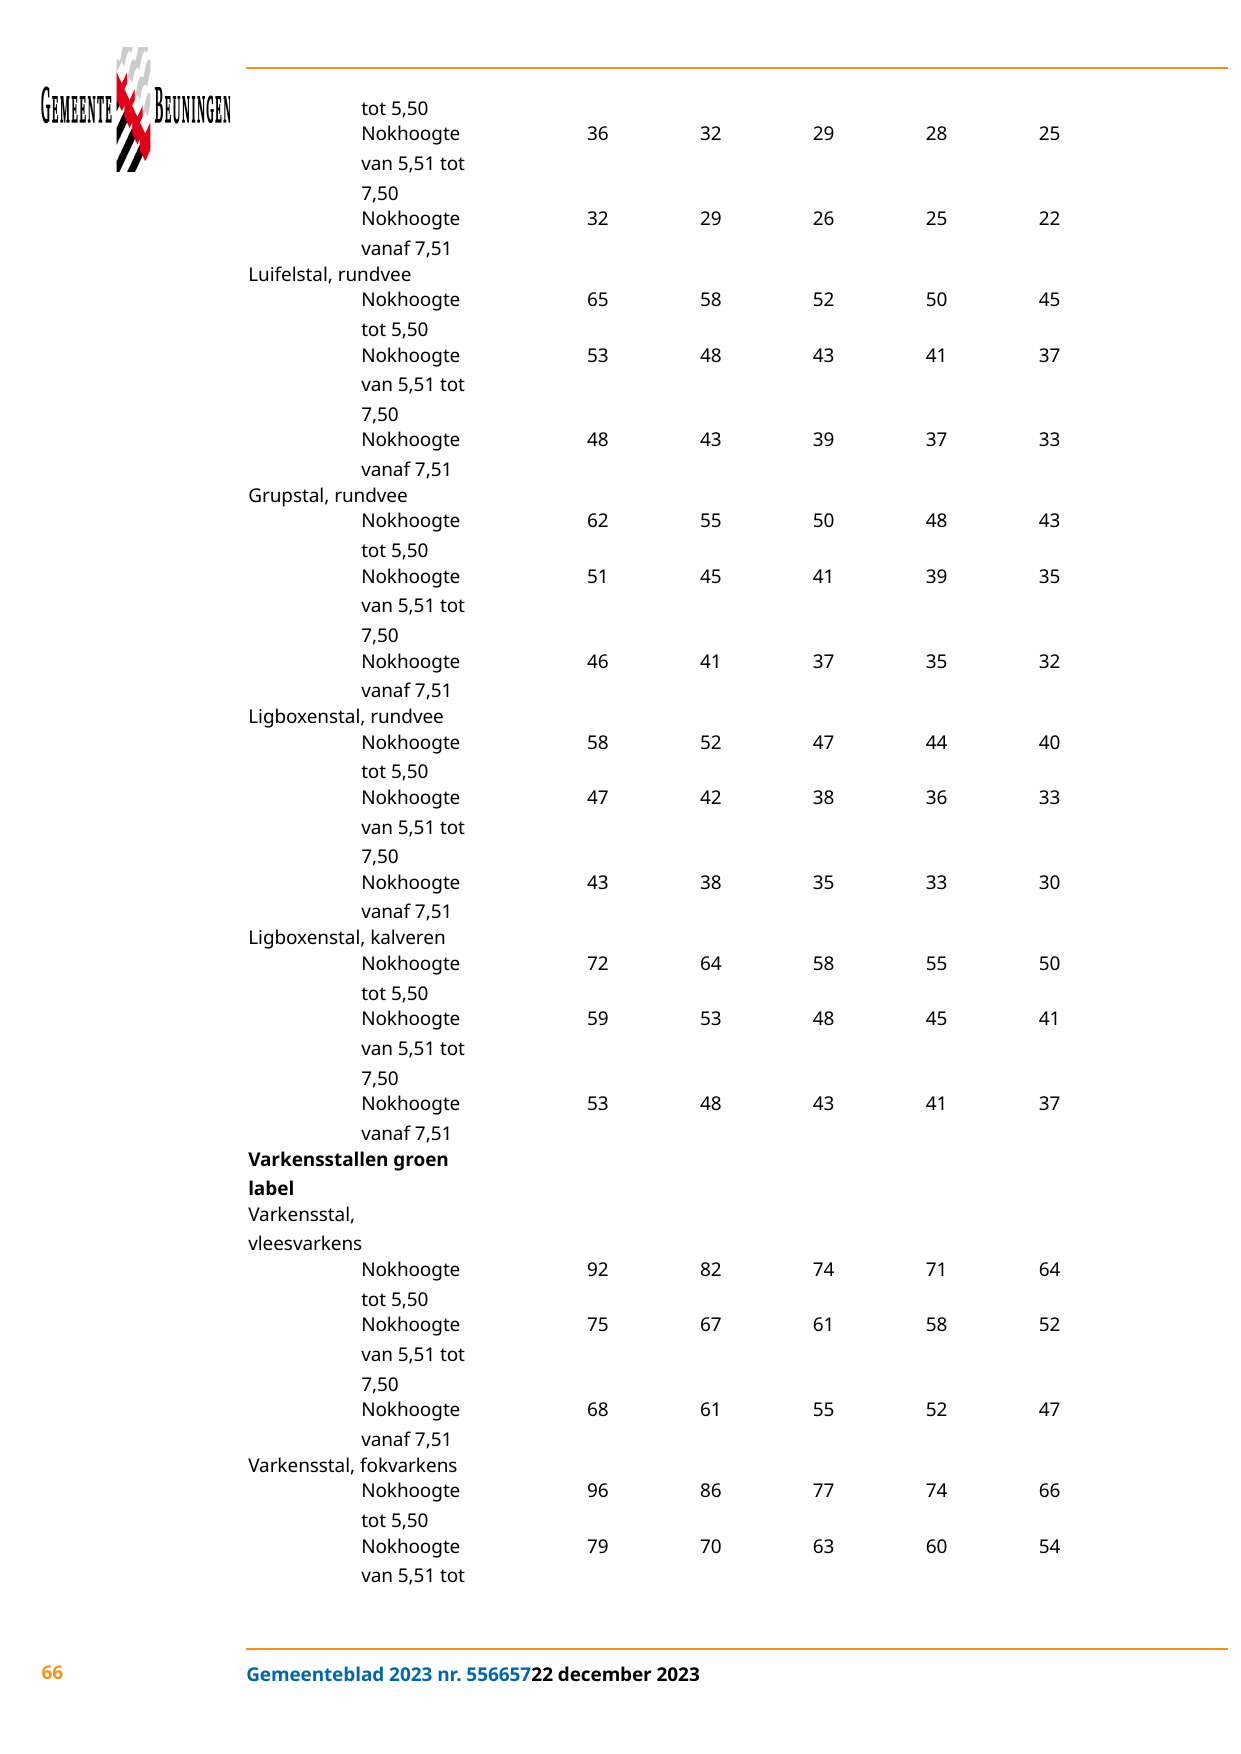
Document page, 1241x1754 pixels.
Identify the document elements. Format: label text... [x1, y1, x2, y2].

table_cell 67 [700, 1312, 813, 1397]
table_cell [474, 1533, 587, 1588]
table_cell [474, 1090, 587, 1146]
table_cell 61 [813, 1312, 926, 1397]
table_cell 22 [1039, 205, 1152, 261]
table_cell 28 [926, 121, 1038, 205]
table_cell 32 [1039, 648, 1152, 703]
table_cell 48 [587, 427, 700, 482]
table_cell [587, 703, 700, 729]
table_cell [813, 95, 926, 121]
table_cell 53 [587, 1090, 700, 1146]
table_cell [474, 508, 587, 563]
table_cell [926, 95, 1038, 121]
table_cell Nokhoogte tot 5,50 [361, 1478, 474, 1533]
table_cell [474, 1006, 587, 1090]
table_cell 96 [587, 1478, 700, 1533]
table_cell Nokhoogte van 5,51 tot 7,50 [361, 342, 474, 427]
table_cell [1039, 482, 1152, 508]
table_cell 47 [587, 784, 700, 869]
table_cell 33 [926, 869, 1038, 924]
table_cell 55 [700, 508, 813, 563]
table_cell 62 [587, 508, 700, 563]
table_cell 74 [813, 1256, 926, 1312]
table_cell Nokhoogte vanaf 7,51 [361, 1090, 474, 1146]
table_cell Nokhoogte van 5,51 tot 7,50 [361, 784, 474, 869]
table_cell [926, 482, 1038, 508]
table_cell Nokhoogte tot 5,50 [361, 1256, 474, 1312]
table_cell [474, 286, 587, 342]
table_cell [474, 1312, 587, 1397]
table_cell 52 [926, 1397, 1038, 1452]
table_cell 65 [587, 286, 700, 342]
table_cell [700, 703, 813, 729]
table_cell 35 [813, 869, 926, 924]
table_cell 48 [700, 1090, 813, 1146]
table_cell 52 [1039, 1312, 1152, 1397]
table_cell 60 [926, 1533, 1038, 1588]
table_cell 33 [1039, 427, 1152, 482]
table_cell [248, 563, 361, 648]
table_cell [474, 563, 587, 648]
table_cell [700, 1452, 813, 1478]
table_cell [474, 925, 587, 950]
table_cell 75 [587, 1312, 700, 1397]
table_cell 50 [813, 508, 926, 563]
table_cell Nokhoogte van 5,51 tot 7,50 [361, 1312, 474, 1397]
table_cell [587, 1146, 700, 1201]
table_cell 58 [587, 729, 700, 784]
table_cell [813, 482, 926, 508]
table_cell [587, 482, 700, 508]
table_cell [474, 205, 587, 261]
table_cell [813, 703, 926, 729]
table_cell Nokhoogte tot 5,50 [361, 950, 474, 1006]
table_cell tot 5,50 [361, 95, 474, 121]
table_cell 79 [587, 1533, 700, 1588]
table_cell 43 [700, 427, 813, 482]
table_cell 59 [587, 1006, 700, 1090]
table_cell [926, 703, 1038, 729]
table_cell [248, 508, 361, 563]
table_cell 45 [1039, 286, 1152, 342]
table_cell [587, 261, 700, 286]
table_cell 37 [926, 427, 1038, 482]
table_cell Luifelstal, rundvee [248, 261, 474, 286]
table_cell 53 [587, 342, 700, 427]
table_cell 50 [926, 286, 1038, 342]
table_cell [813, 1146, 926, 1201]
table_cell [474, 1478, 587, 1533]
table_cell [474, 950, 587, 1006]
table_cell 71 [926, 1256, 1038, 1312]
table_cell 55 [813, 1397, 926, 1452]
table_cell [474, 729, 587, 784]
table_cell Varkensstal, vleesvarkens [248, 1201, 474, 1256]
table_cell [813, 261, 926, 286]
table_cell [700, 925, 813, 950]
table_cell [587, 1452, 700, 1478]
table_cell [474, 1397, 587, 1452]
table_cell 41 [926, 1090, 1038, 1146]
table_cell Nokhoogte vanaf 7,51 [361, 869, 474, 924]
table_cell Ligboxenstal, kalveren [248, 925, 474, 950]
table_cell [248, 1533, 361, 1588]
table_cell [700, 261, 813, 286]
table_cell 25 [1039, 121, 1152, 205]
table_cell 66 [1039, 1478, 1152, 1533]
table_cell 33 [1039, 784, 1152, 869]
table_cell 42 [700, 784, 813, 869]
table_cell [474, 1452, 587, 1478]
table_cell 77 [813, 1478, 926, 1533]
table_cell 48 [700, 342, 813, 427]
table_cell 64 [700, 950, 813, 1006]
table_cell [248, 1256, 361, 1312]
table_cell [474, 1256, 587, 1312]
table_cell 68 [587, 1397, 700, 1452]
table_cell 47 [813, 729, 926, 784]
table_cell [248, 950, 361, 1006]
table_cell Nokhoogte van 5,51 tot [361, 1533, 474, 1588]
table_cell 54 [1039, 1533, 1152, 1588]
table_cell Nokhoogte tot 5,50 [361, 286, 474, 342]
table_cell [926, 1452, 1038, 1478]
table_cell 37 [1039, 1090, 1152, 1146]
table_cell 45 [926, 1006, 1038, 1090]
table_cell Varkensstallen groen label [248, 1146, 474, 1201]
table_cell [587, 95, 700, 121]
table_cell 37 [1039, 342, 1152, 427]
table_cell 58 [700, 286, 813, 342]
table_cell Nokhoogte vanaf 7,51 [361, 427, 474, 482]
table_cell [1039, 703, 1152, 729]
table_cell 43 [587, 869, 700, 924]
table_cell 36 [926, 784, 1038, 869]
table_cell 45 [700, 563, 813, 648]
table_cell [474, 121, 587, 205]
table_cell Nokhoogte van 5,51 tot 7,50 [361, 121, 474, 205]
table_cell [248, 869, 361, 924]
table_cell 74 [926, 1478, 1038, 1533]
table_cell 37 [813, 648, 926, 703]
table_cell [248, 121, 361, 205]
table_cell [474, 261, 587, 286]
table_cell [248, 784, 361, 869]
table_cell 44 [926, 729, 1038, 784]
table_cell [248, 342, 361, 427]
table_cell [248, 1006, 361, 1090]
table_cell [1039, 925, 1152, 950]
table_cell 92 [587, 1256, 700, 1312]
table_cell 41 [813, 563, 926, 648]
table_cell Nokhoogte tot 5,50 [361, 729, 474, 784]
table_cell 29 [813, 121, 926, 205]
table_cell [248, 286, 361, 342]
table_cell 46 [587, 648, 700, 703]
table_cell [1039, 1201, 1152, 1256]
table_cell [474, 869, 587, 924]
table_cell 48 [926, 508, 1038, 563]
table_cell 52 [700, 729, 813, 784]
table_cell 82 [700, 1256, 813, 1312]
table_cell 41 [700, 648, 813, 703]
table_cell Grupstal, rundvee [248, 482, 474, 508]
picture [41, 47, 231, 172]
table_cell 41 [1039, 1006, 1152, 1090]
table_cell 35 [1039, 563, 1152, 648]
table_cell [587, 925, 700, 950]
table_cell 38 [700, 869, 813, 924]
table_cell [474, 427, 587, 482]
table_cell [1039, 95, 1152, 121]
table_cell [700, 1146, 813, 1201]
table_cell [474, 648, 587, 703]
table_cell 29 [700, 205, 813, 261]
table_cell [926, 1146, 1038, 1201]
table_cell Nokhoogte van 5,51 tot 7,50 [361, 563, 474, 648]
table_cell Ligboxenstal, rundvee [248, 703, 474, 729]
table_cell [248, 648, 361, 703]
table_cell Varkensstal, fokvarkens [248, 1452, 474, 1478]
table_cell 25 [926, 205, 1038, 261]
table_cell 51 [587, 563, 700, 648]
table_cell 43 [813, 342, 926, 427]
table_cell 58 [813, 950, 926, 1006]
table_cell [474, 784, 587, 869]
table_cell [813, 1201, 926, 1256]
table_cell [1039, 1452, 1152, 1478]
table_cell 40 [1039, 729, 1152, 784]
table_cell [474, 1146, 587, 1201]
table_cell 26 [813, 205, 926, 261]
table_cell 53 [700, 1006, 813, 1090]
table_cell 70 [700, 1533, 813, 1588]
table_cell 64 [1039, 1256, 1152, 1312]
table_cell 58 [926, 1312, 1038, 1397]
table_cell [700, 482, 813, 508]
table_cell [248, 1478, 361, 1533]
table_cell 48 [813, 1006, 926, 1090]
table_cell 32 [700, 121, 813, 205]
table_cell Nokhoogte vanaf 7,51 [361, 205, 474, 261]
table_cell 86 [700, 1478, 813, 1533]
table_cell 61 [700, 1397, 813, 1452]
table_cell [248, 95, 361, 121]
table_cell [248, 729, 361, 784]
table_cell 47 [1039, 1397, 1152, 1452]
table_cell Nokhoogte tot 5,50 [361, 508, 474, 563]
table_cell [248, 205, 361, 261]
table_cell [474, 342, 587, 427]
table_cell [813, 1452, 926, 1478]
table_cell [813, 925, 926, 950]
table_cell [248, 1312, 361, 1397]
table_cell [474, 482, 587, 508]
table_cell [474, 703, 587, 729]
table_cell 38 [813, 784, 926, 869]
table_cell 72 [587, 950, 700, 1006]
table_cell [926, 925, 1038, 950]
table_cell Nokhoogte van 5,51 tot 7,50 [361, 1006, 474, 1090]
table_cell 32 [587, 205, 700, 261]
table_cell [926, 1201, 1038, 1256]
table_cell 30 [1039, 869, 1152, 924]
table_cell 41 [926, 342, 1038, 427]
table_cell [248, 1090, 361, 1146]
table_cell 55 [926, 950, 1038, 1006]
table_cell 52 [813, 286, 926, 342]
table_cell Nokhoogte vanaf 7,51 [361, 1397, 474, 1452]
table_cell [700, 95, 813, 121]
table_cell 63 [813, 1533, 926, 1588]
table_cell 43 [813, 1090, 926, 1146]
table_cell 39 [926, 563, 1038, 648]
table_cell 35 [926, 648, 1038, 703]
table_cell Nokhoogte vanaf 7,51 [361, 648, 474, 703]
table_cell [926, 261, 1038, 286]
table_cell [587, 1201, 700, 1256]
table_cell 43 [1039, 508, 1152, 563]
table_cell [474, 1201, 587, 1256]
table_cell [700, 1201, 813, 1256]
table_cell [248, 427, 361, 482]
table_cell [248, 1397, 361, 1452]
table_cell 39 [813, 427, 926, 482]
table_cell [1039, 1146, 1152, 1201]
table_cell [474, 95, 587, 121]
table_cell 36 [587, 121, 700, 205]
table_cell 50 [1039, 950, 1152, 1006]
table_cell [1039, 261, 1152, 286]
